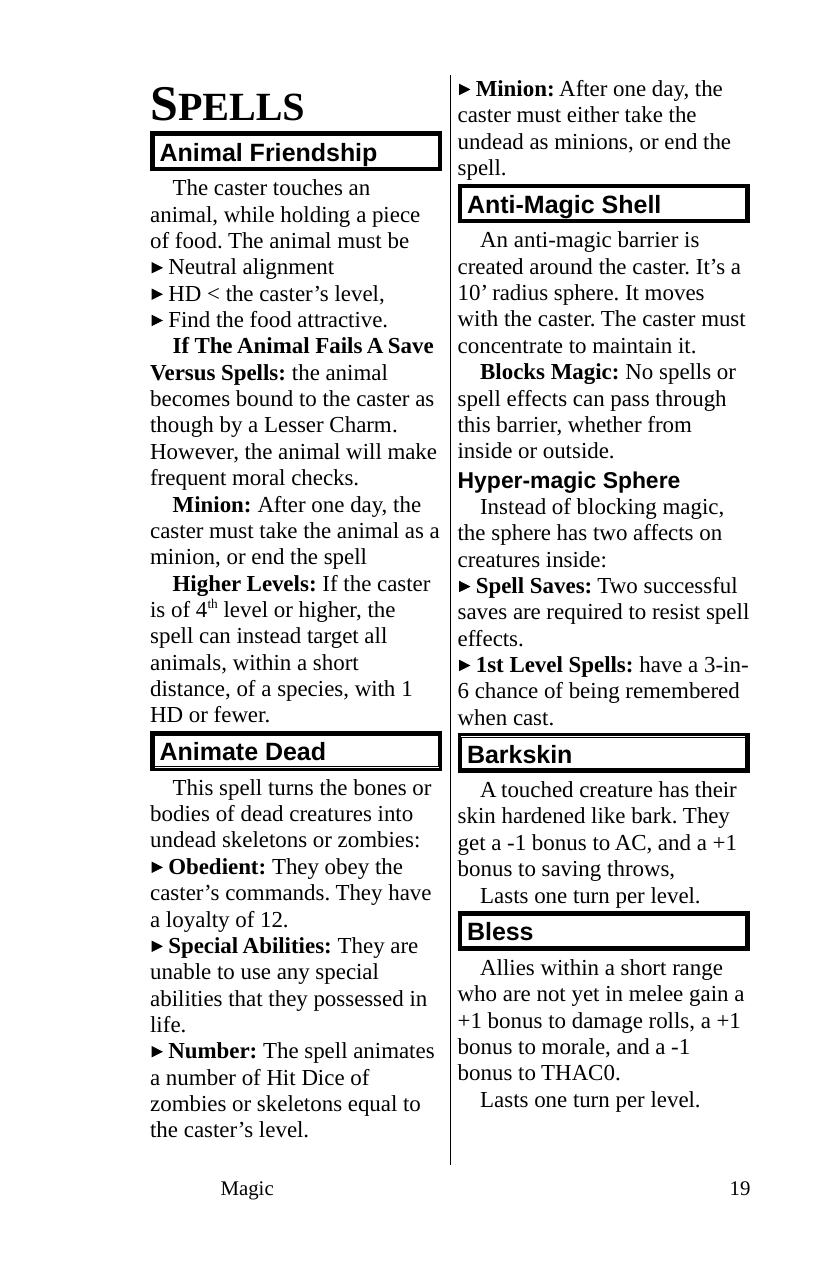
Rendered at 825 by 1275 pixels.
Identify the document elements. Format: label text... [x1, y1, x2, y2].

text Lasts one turn per level. [457, 1086, 750, 1112]
subtitle Barkskin [462, 738, 745, 768]
subtitle Spells [150, 87, 442, 128]
text Higher Levels: If the caster is of 4th level or higher, the spell can instead target all animals, within a short distance, of a species, with 1 HD or fewer. [150, 570, 442, 728]
text If the animal fails a save versus spells: the animal becomes bound to the caster as though by a Lesser Charm. However, the animal will make frequent moral checks. [150, 332, 442, 491]
text The caster touches an animal, while holding a piece of food. The animal must be [150, 174, 442, 253]
text A touched creature has their skin hardened like bark. They get a -1 bonus to AC, and a +1 bonus to saving throws, [457, 776, 750, 882]
list Minion: After one day, the caster must either take the undead as minions, or end the spell. [457, 75, 750, 180]
list HD < the caster’s level, [150, 280, 442, 306]
list Special abilities: They are unable to use any special abilities that they possessed in life. [150, 932, 442, 1037]
list 1st level spells: have a 3-in-6 chance of being remembered when cast. [457, 651, 750, 730]
subtitle Anti-Magic Shell [462, 188, 745, 219]
subtitle Animate Dead [155, 736, 438, 766]
text Minion: After one day, the caster must take the animal as a minion, or end the spell [150, 491, 442, 570]
text Instead of blocking magic, the sphere has two affects on creatures inside: [457, 493, 750, 572]
text This spell turns the bones or bodies of dead creatures into undead skeletons or zombies: [150, 774, 442, 853]
text Lasts one turn per level. [457, 882, 750, 908]
list Find the food attractive. [150, 306, 442, 332]
text An anti-magic barrier is created around the caster. It’s a 10’ radius sphere. It moves with the caster. The caster must concentrate to maintain it. [457, 226, 750, 358]
subtitle Hyper-magic Sphere [457, 467, 750, 493]
subtitle Bless [462, 916, 745, 946]
list Spell Saves: Two successful saves are required to resist spell effects. [457, 572, 750, 651]
text Allies within a short range who are not yet in melee gain a +1 bonus to damage rolls, a +1 bonus to morale, and a -1 bonus to THAC0. [457, 954, 750, 1086]
list Obedient: They obey the caster’s commands. They have a loyalty of 12. [150, 853, 442, 932]
text Blocks magic: No spells or spell effects can pass through this barrier, whether from inside or outside. [457, 358, 750, 464]
subtitle Animal Friendship [155, 136, 438, 167]
list Neutral alignment [150, 253, 442, 280]
list Number: The spell animates a number of Hit Dice of zombies or skeletons equal to the caster’s level. [150, 1037, 442, 1143]
